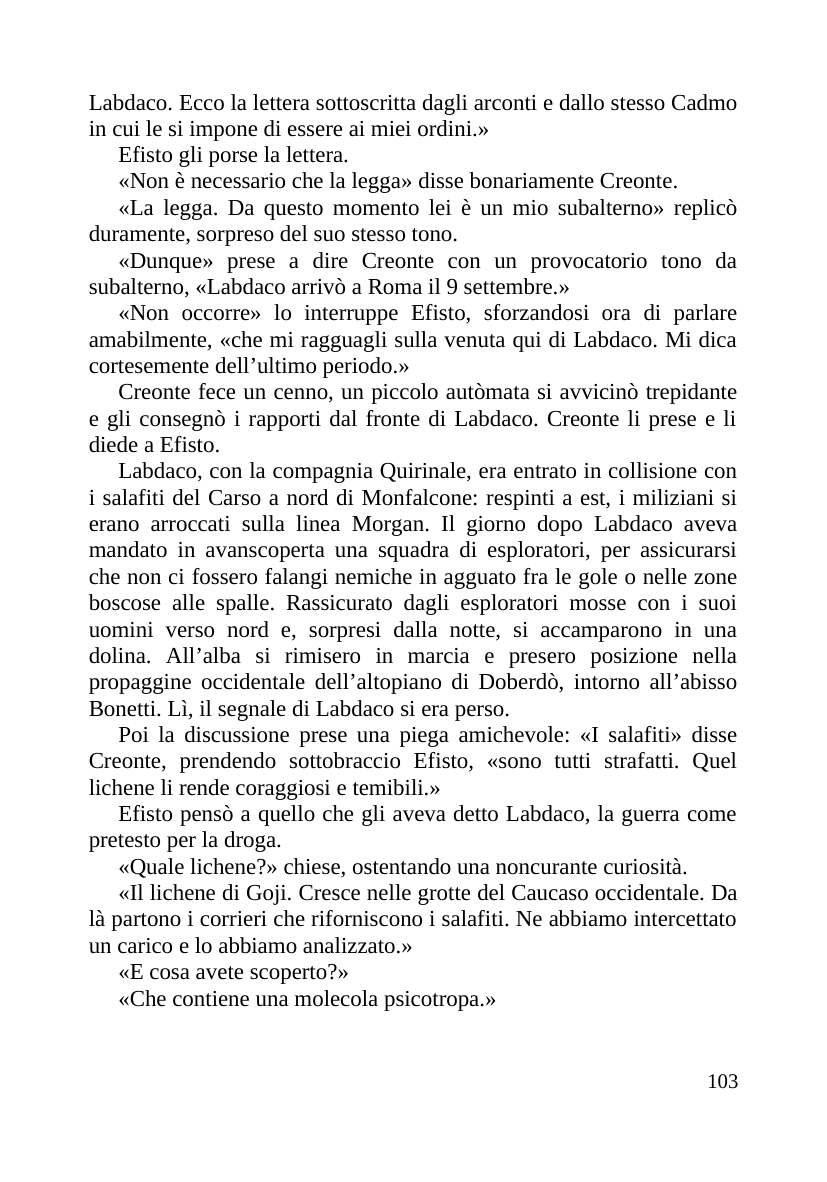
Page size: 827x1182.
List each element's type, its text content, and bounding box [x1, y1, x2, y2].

text «Il lichene di Goji. Cresce nelle grotte del Caucaso occidentale. Da là partono i corrieri che riforniscono i salafiti. Ne abbiamo intercettato un carico e lo abbiamo analizzato.» [88, 879, 738, 958]
text Efisto pensò a quello che gli aveva detto Labdaco, la guerra come pretesto per la droga. [88, 800, 738, 853]
text «Dunque» prese a dire Creonte con un provocatorio tono da subalterno, «Labdaco arrivò a Roma il 9 settembre.» [88, 247, 738, 299]
text «Quale lichene?» chiese, ostentando una noncurante curiosità. [88, 853, 738, 879]
text Labdaco. Ecco la lettera sottoscritta dagli arconti e dallo stesso Cadmo in cui le si impone di essere ai miei ordini.» [88, 88, 738, 141]
text Labdaco, con la compagnia Quirinale, era entrato in collisione con i salafiti del Carso a nord di Monfalcone: respinti a est, i miliziani si erano arroccati sulla linea Morgan. Il giorno dopo Labdaco aveva mandato in avanscoperta una squadra di esploratori, per assicurarsi che non ci fossero falangi nemiche in agguato fra le gole o nelle zone boscose alle spalle. Rassicurato dagli esploratori mosse con i suoi uomini verso nord e, sorpresi dalla notte, si accamparono in una dolina. All’alba si rimisero in marcia e presero posizione nella propaggine occidentale dell’altopiano di Doberdò, intorno all’abisso Bonetti. Lì, il segnale di Labdaco si era perso. [88, 457, 738, 721]
text «La legga. Da questo momento lei è un mio subalterno» replicò duramente, sorpreso del suo stesso tono. [88, 194, 738, 247]
text Creonte fece un cenno, un piccolo autòmata si avvicinò trepidante e gli consegnò i rapporti dal fronte di Labdaco. Creonte li prese e li diede a Efisto. [88, 378, 738, 457]
text «Non occorre» lo interruppe Efisto, sforzandosi ora di parlare amabilmente, «che mi ragguagli sulla venuta qui di Labdaco. Mi dica cortesemente dell’ultimo periodo.» [88, 299, 738, 378]
text Efisto gli porse la lettera. [88, 141, 738, 168]
text «E cosa avete scoperto?» [88, 958, 738, 984]
text «Che contiene una molecola psicotropa.» [88, 984, 738, 1011]
text «Non è necessario che la legga» disse bonariamente Creonte. [88, 168, 738, 194]
text Poi la discussione prese una piega amichevole: «I salafiti» disse Creonte, prendendo sottobraccio Efisto, «sono tutti strafatti. Quel lichene li rende coraggiosi e temibili.» [88, 721, 738, 800]
